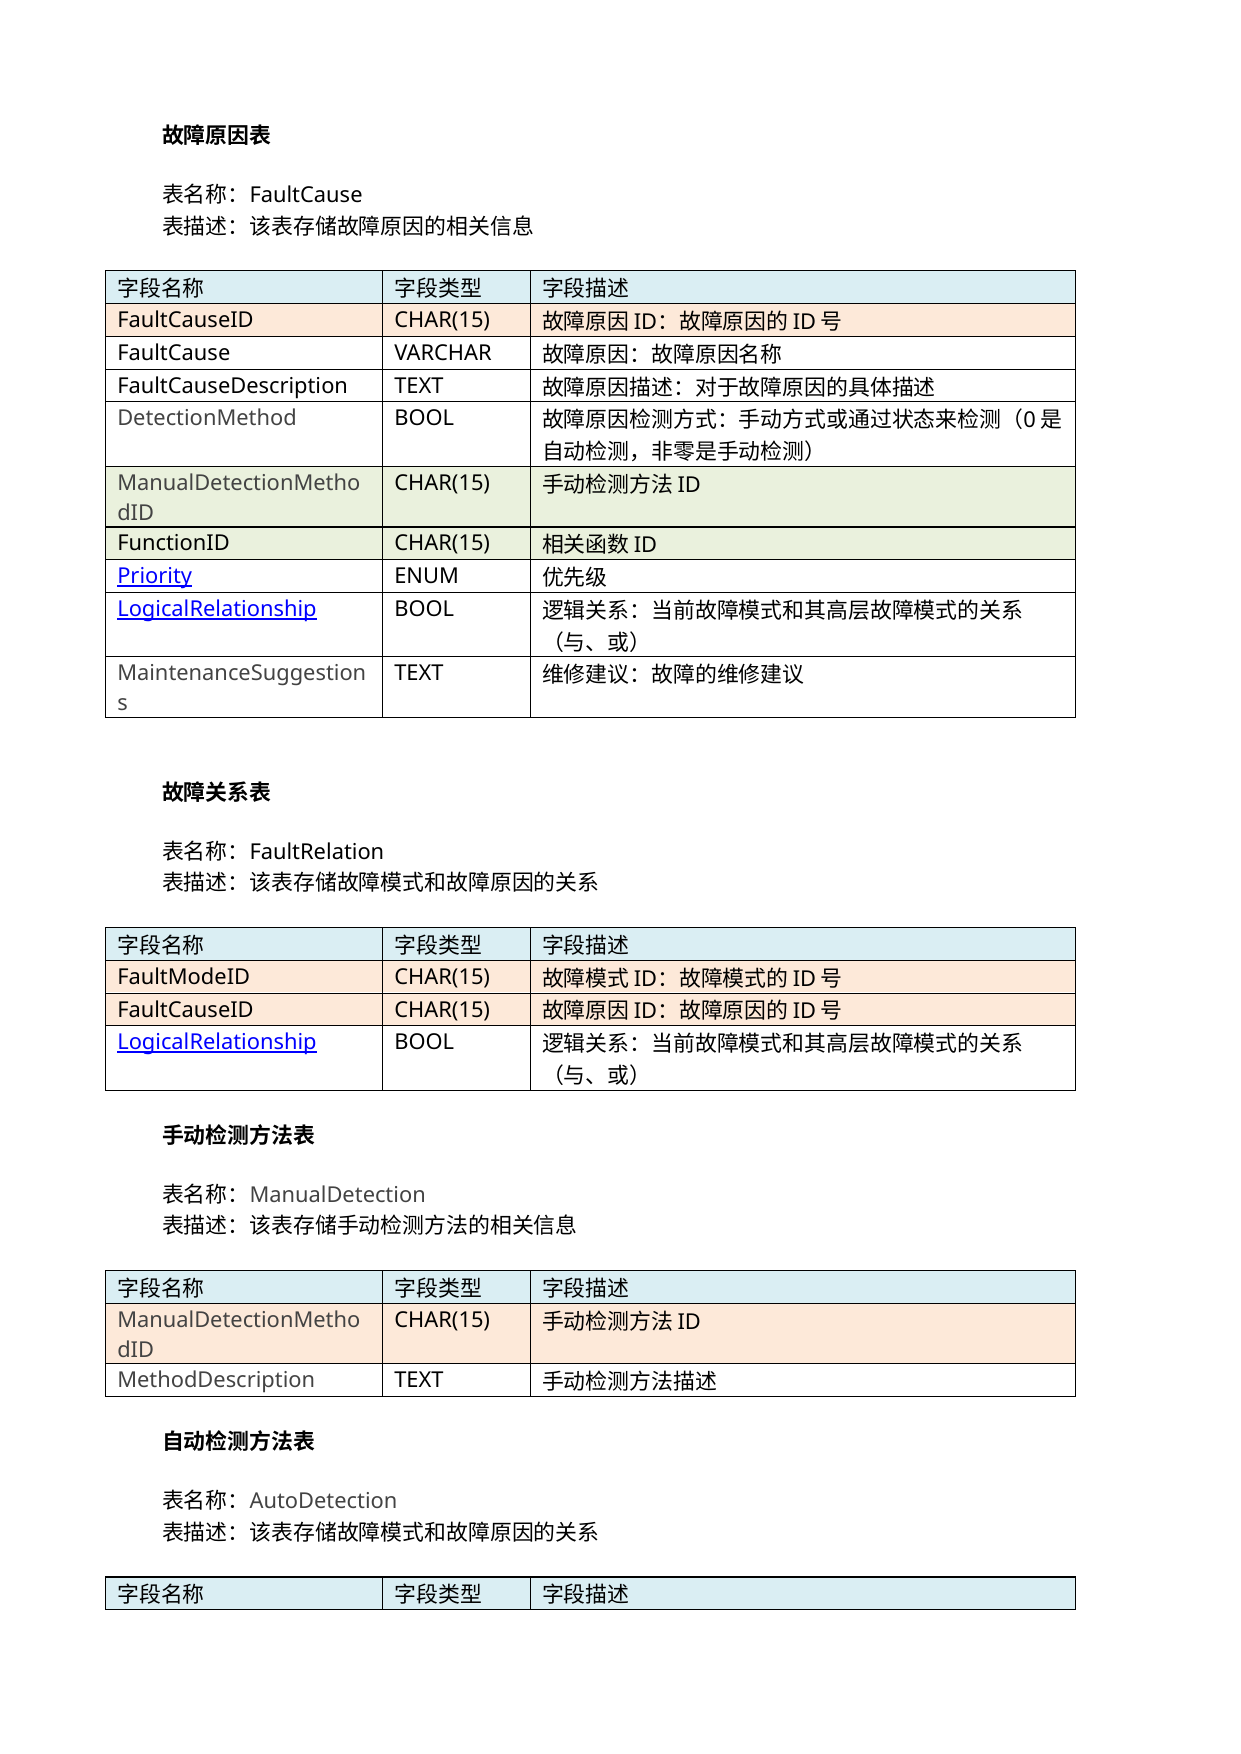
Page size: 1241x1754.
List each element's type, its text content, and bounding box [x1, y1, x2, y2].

table_cell TEXT [383, 657, 530, 717]
text 表描述：该表存储故障模式和故障原因的关系 [118, 865, 1122, 897]
table_header 字段类型 [383, 271, 530, 303]
table_cell 故障原因检测方式：手动方式或通过状态来检测（0是自动检测，非零是手动检测） [531, 402, 1075, 466]
table_cell 故障原因：故障原因名称 [531, 337, 1075, 368]
table_cell DetectionMethod [106, 402, 382, 466]
table_cell ManualDetectionMethodID [106, 467, 382, 526]
table_cell FaultCause [106, 337, 382, 368]
table_cell TEXT [383, 370, 530, 401]
table_cell CHAR(15) [383, 961, 530, 992]
table_cell ManualDetectionMethodID [106, 1304, 382, 1363]
table_cell FaultCauseDescription [106, 370, 382, 401]
table_header 字段名称 [106, 1578, 382, 1609]
table_header 字段描述 [531, 271, 1075, 303]
table_cell FaultModeID [106, 961, 382, 992]
table_cell ENUM [383, 560, 530, 592]
table_header 字段描述 [531, 1271, 1075, 1303]
table_cell BOOL [383, 1026, 530, 1090]
table_cell FaultCauseID [106, 304, 382, 336]
table_header 字段描述 [531, 928, 1075, 960]
text 表名称：FaultRelation [118, 834, 1122, 865]
table_cell LogicalRelationship [106, 593, 382, 656]
table_cell 维修建议：故障的维修建议 [531, 657, 1075, 717]
table_cell CHAR(15) [383, 994, 530, 1025]
table_cell 逻辑关系：当前故障模式和其高层故障模式的关系（与、或） [531, 593, 1075, 656]
table_cell MaintenanceSuggestions [106, 657, 382, 717]
table_cell 手动检测方法ID [531, 1304, 1075, 1363]
text 表名称：AutoDetection [118, 1483, 1122, 1515]
subtitle 手动检测方法表 [118, 1118, 1122, 1149]
table_cell 逻辑关系：当前故障模式和其高层故障模式的关系（与、或） [531, 1026, 1075, 1090]
table_cell VARCHAR [383, 337, 530, 368]
table_cell FunctionID [106, 528, 382, 559]
subtitle 故障关系表 [118, 775, 1122, 807]
table_cell 手动检测方法ID [531, 467, 1075, 526]
table_cell BOOL [383, 402, 530, 466]
table_cell CHAR(15) [383, 467, 530, 526]
table_header 字段描述 [531, 1578, 1075, 1609]
table_cell CHAR(15) [383, 528, 530, 559]
table_cell 相关函数ID [531, 528, 1075, 559]
table_header 字段名称 [106, 928, 382, 960]
table_cell TEXT [383, 1364, 530, 1396]
table_header 字段类型 [383, 1578, 530, 1609]
text 表描述：该表存储故障原因的相关信息 [118, 209, 1122, 241]
table_header 字段类型 [383, 1271, 530, 1303]
text 表名称：FaultCause [118, 177, 1122, 209]
table_cell 故障原因描述：对于故障原因的具体描述 [531, 370, 1075, 401]
table_cell BOOL [383, 593, 530, 656]
table_cell 故障模式ID：故障模式的ID号 [531, 961, 1075, 992]
table_cell 故障原因ID：故障原因的ID号 [531, 994, 1075, 1025]
text 表名称：ManualDetection [118, 1177, 1122, 1208]
table_header 字段名称 [106, 1271, 382, 1303]
table_cell Priority [106, 560, 382, 592]
table_cell CHAR(15) [383, 304, 530, 336]
table_cell FaultCauseID [106, 994, 382, 1025]
table_header 字段名称 [106, 271, 382, 303]
subtitle 自动检测方法表 [118, 1424, 1122, 1456]
table_cell CHAR(15) [383, 1304, 530, 1363]
subtitle 故障原因表 [118, 118, 1122, 150]
table_cell LogicalRelationship [106, 1026, 382, 1090]
table_cell 手动检测方法描述 [531, 1364, 1075, 1396]
table_cell 故障原因ID：故障原因的ID号 [531, 304, 1075, 336]
table_cell 优先级 [531, 560, 1075, 592]
table_header 字段类型 [383, 928, 530, 960]
table_cell MethodDescription [106, 1364, 382, 1396]
text 表描述：该表存储手动检测方法的相关信息 [118, 1208, 1122, 1240]
text 表描述：该表存储故障模式和故障原因的关系 [118, 1515, 1122, 1547]
